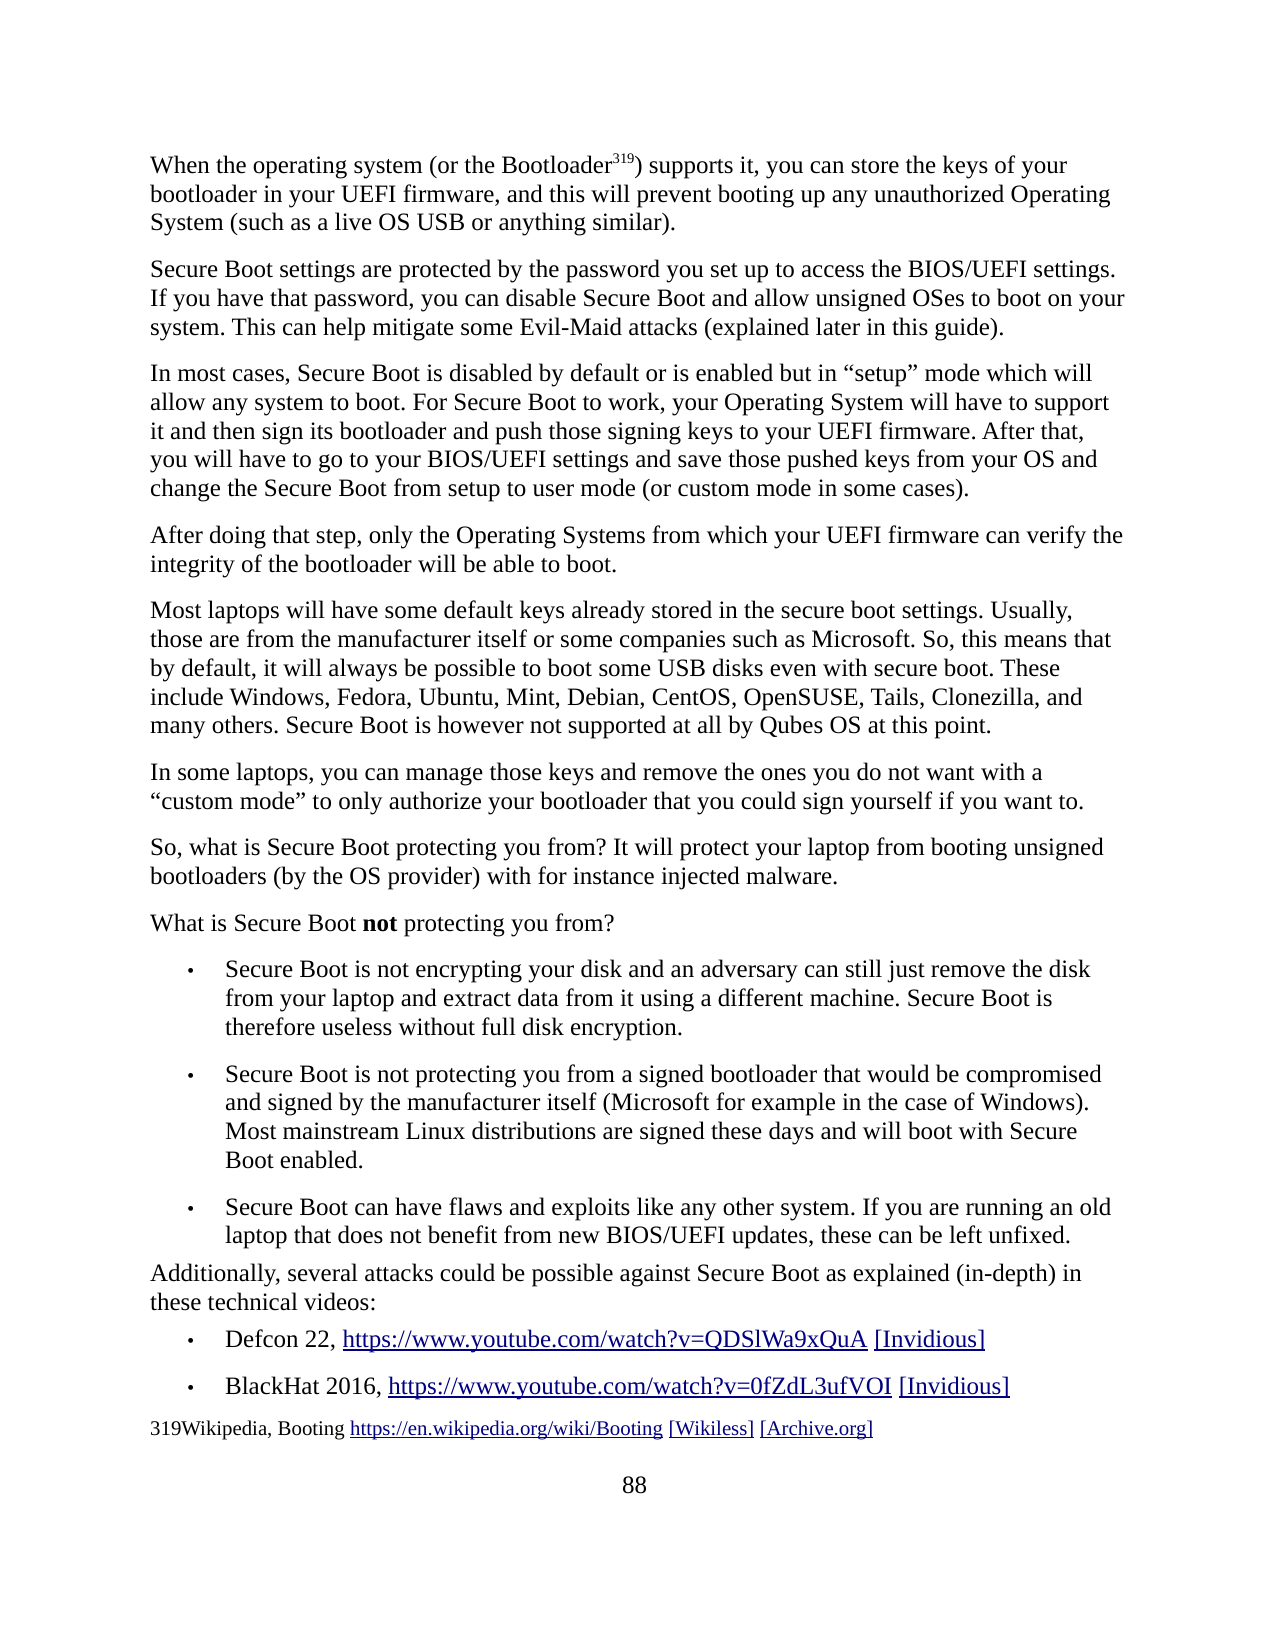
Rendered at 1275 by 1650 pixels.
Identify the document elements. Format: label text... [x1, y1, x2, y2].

list Secure Boot is not encrypting your disk and an adversary can still just remove the disk from your laptop and extract data from it using a different machine. Secure Boot is therefore useless without full disk encryption. [187, 954, 1125, 1041]
text When the operating system (or the Bootloader) supports it, you can store the keys of your bootloader in your UEFI firmware, and this will prevent booting up any unauthorized Operating System (such as a live OS USB or anything similar). [150, 150, 1125, 236]
list Defcon 22, https://www.youtube.com/watch?v=QDSlWa9xQuA [Invidious] [187, 1324, 1125, 1353]
list BlackHat 2016, https://www.youtube.com/watch?v=0fZdL3ufVOI [Invidious] [187, 1371, 1125, 1400]
text In most cases, Secure Boot is disabled by default or is enabled but in “setup” mode which will allow any system to boot. For Secure Boot to work, your Operating System will have to support it and then sign its bootloader and push those signing keys to your UEFI firmware. After that, you will have to go to your BIOS/UEFI settings and save those pushed keys from your OS and change the Secure Boot from setup to user mode (or custom mode in some cases). [150, 358, 1125, 502]
text Wikipedia, Booting https://en.wikipedia.org/wiki/Booting [Wikiless] [Archive.org] [150, 1416, 1125, 1440]
text After doing that step, only the Operating Systems from which your UEFI firmware can verify the integrity of the bootloader will be able to boot. [150, 520, 1125, 577]
text Secure Boot settings are protected by the password you set up to access the BIOS/UEFI settings. If you have that password, you can disable Secure Boot and allow unsigned OSes to boot on your system. This can help mitigate some Evil-Maid attacks (explained later in this guide). [150, 254, 1125, 340]
list Secure Boot is not protecting you from a signed bootloader that would be compromised and signed by the manufacturer itself (Microsoft for example in the case of Windows). Most mainstream Linux distributions are signed these days and will boot with Secure Boot enabled. [187, 1059, 1125, 1174]
text So, what is Secure Boot protecting you from? It will protect your laptop from booting unsigned bootloaders (by the OS provider) with for instance injected malware. [150, 832, 1125, 890]
text In some laptops, you can manage those keys and remove the ones you do not want with a “custom mode” to only authorize your bootloader that you could sign yourself if you want to. [150, 757, 1125, 814]
text What is Secure Boot not protecting you from? [150, 908, 1125, 937]
text Most laptops will have some default keys already stored in the secure boot settings. Usually, those are from the manufacturer itself or some companies such as Microsoft. So, this means that by default, it will always be possible to boot some USB disks even with secure boot. These include Windows, Fedora, Ubuntu, Mint, Debian, CentOS, OpenSUSE, Tails, Clonezilla, and many others. Secure Boot is however not supported at all by Qubes OS at this point. [150, 595, 1125, 739]
list Secure Boot can have flaws and exploits like any other system. If you are running an old laptop that does not benefit from new BIOS/UEFI updates, these can be left unfixed. [187, 1192, 1125, 1249]
text Additionally, several attacks could be possible against Secure Boot as explained (in-depth) in these technical videos: [150, 1258, 1125, 1316]
